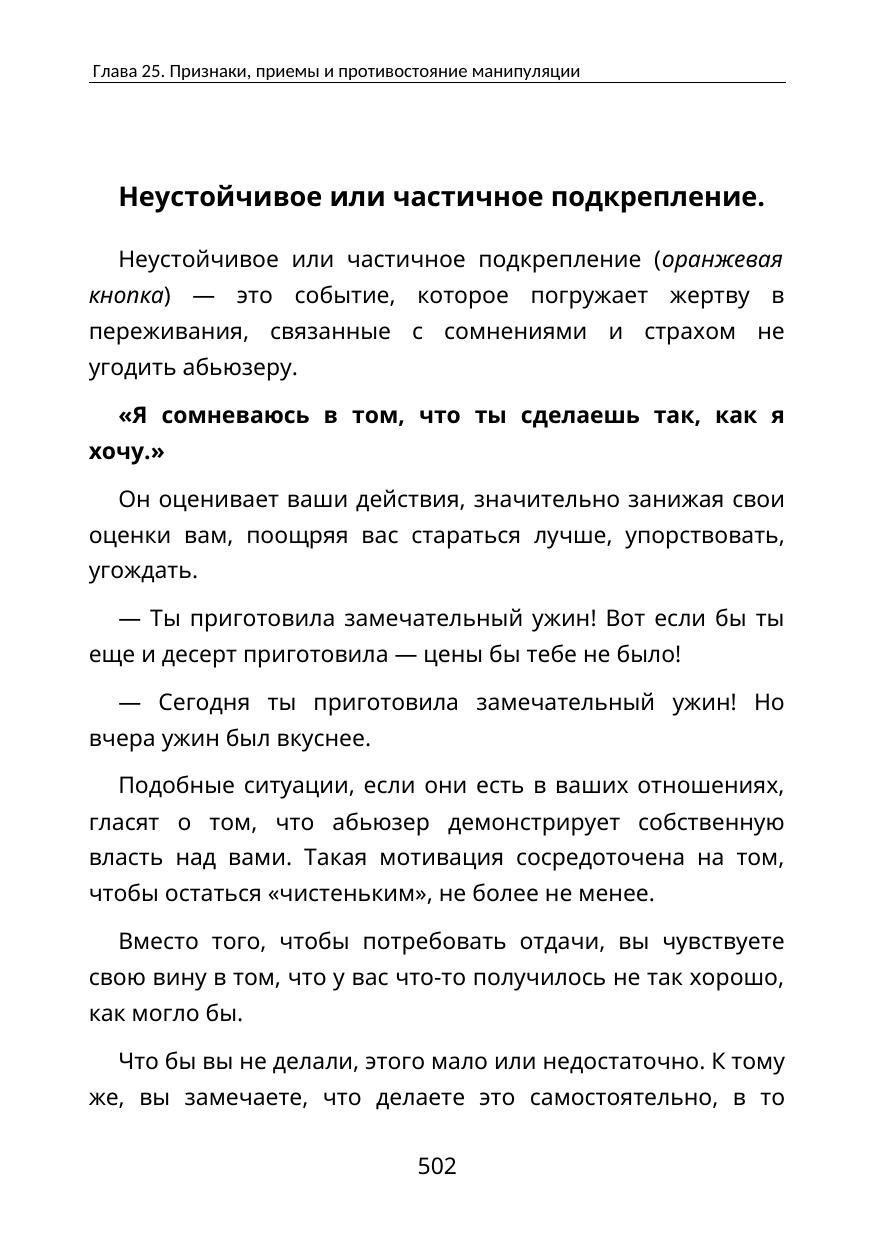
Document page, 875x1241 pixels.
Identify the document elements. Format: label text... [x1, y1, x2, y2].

text Неустойчивое или частичное подкрепление (оранжевая кнопка) — это событие, которое погружает жертву в переживания, связанные с сомнениями и страхом не угодить абьюзеру. [88, 243, 786, 382]
text Он оценивает ваши действия, значительно занижая свои оценки вам, поощряя вас стараться лучше, упорствовать, угождать. [88, 483, 786, 586]
text — Ты приготовила замечательный ужин! Вот если бы ты еще и десерт приготовила — цены бы тебе не было! [88, 602, 786, 669]
text «Я сомневаюсь в том, что ты сделаешь так, как я хочу.» [88, 399, 786, 466]
text Вместо того, чтобы потребовать отдачи, вы чувствуете свою вину в том, что у вас что-то получилось не так хорошо, как могло бы. [88, 925, 786, 1028]
subtitle Неустойчивое или частичное подкрепление. [88, 177, 786, 214]
text — Сегодня ты приготовила замечательный ужин! Но вчера ужин был вкуснее. [88, 686, 786, 753]
text Подобные ситуации, если они есть в ваших отношениях, гласят о том, что абьюзер демонстрирует собственную власть над вами. Такая мотивация сосредоточена на том, чтобы остаться «чистеньким», не более не менее. [88, 769, 786, 908]
text Что бы вы не делали, этого мало или недостаточно. К тому же, вы замечаете, что делаете это самостоятельно, в то [88, 1044, 786, 1112]
